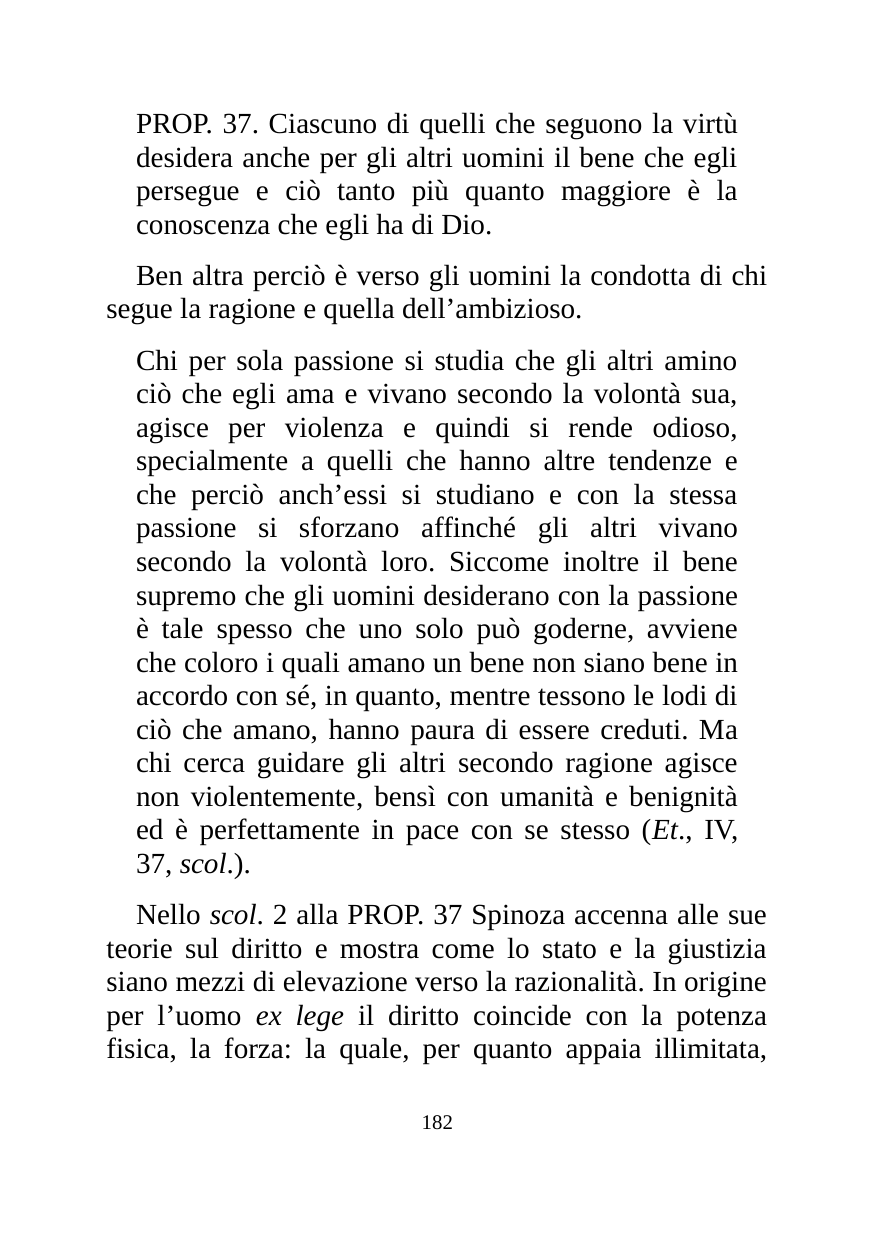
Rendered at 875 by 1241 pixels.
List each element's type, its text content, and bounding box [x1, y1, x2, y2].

text Ben altra perciò è verso gli uomini la condotta di chi segue la ragione e quella dell’ambizioso. [106, 258, 768, 325]
text Nello scol. 2 alla PROP. 37 Spinoza accenna alle sue teorie sul diritto e mostra come lo stato e la giustizia siano mezzi di elevazione verso la razionalità. In origine per l’uomo ex lege il diritto coincide con la potenza fisica, la forza: la quale, per quanto appaia illimitata, [106, 897, 768, 1065]
text PROP. 37. Ciascuno di quelli che seguono la virtù desidera anche per gli altri uomini il bene che egli persegue e ciò tanto più quanto maggiore è la conoscenza che egli ha di Dio. [136, 106, 738, 240]
text Chi per sola passione si studia che gli altri amino ciò che egli ama e vivano secondo la volontà sua, agisce per violenza e quindi si rende odioso, specialmente a quelli che hanno altre tendenze e che perciò anch’essi si studiano e con la stessa passione si sforzano affinché gli altri vivano secondo la volontà loro. Siccome inoltre il bene supremo che gli uomini desiderano con la passione è tale spesso che uno solo può goderne, avviene che coloro i quali amano un bene non siano bene in accordo con sé, in quanto, mentre tessono le lodi di ciò che amano, hanno paura di essere creduti. Ma chi cerca guidare gli altri secondo ragione agisce non violentemente, bensì con umanità e benignità ed è perfettamente in pace con se stesso (Et., IV, 37, scol.). [136, 343, 738, 879]
